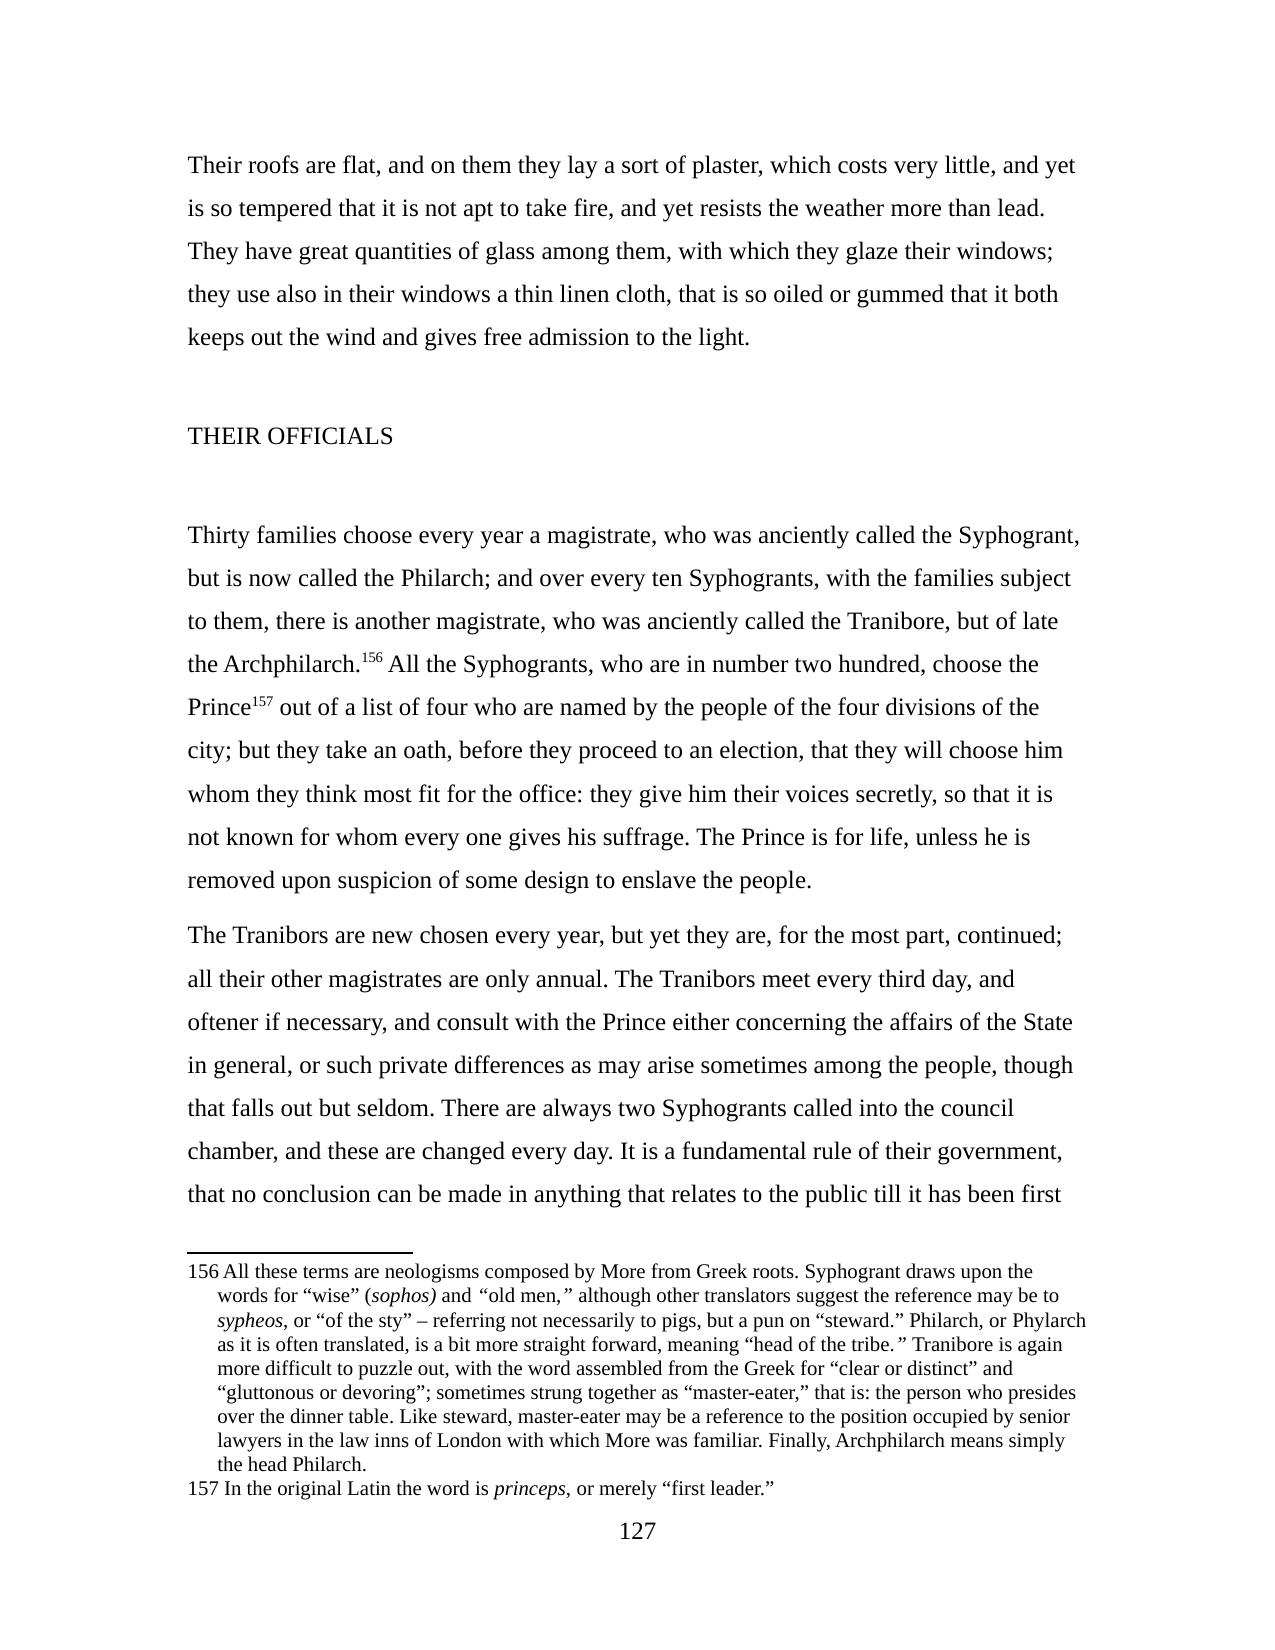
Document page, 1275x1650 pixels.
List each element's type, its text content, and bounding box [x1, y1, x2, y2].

text The Tranibors are new chosen every year, but yet they are, for the most part, continued; all their other magistrates are only annual. The Tranibors meet every third day, and oftener if necessary, and consult with the Prince either concerning the affairs of the State in general, or such private differences as may arise sometimes among the people, though that falls out but seldom. There are always two Syphogrants called into the council chamber, and these are changed every day. It is a fundamental rule of their government, that no conclusion can be made in anything that relates to the public till it has been first [187, 921, 1087, 1208]
text In the original Latin the word is princeps, or merely “first leader.” [187, 1476, 1087, 1500]
text Thirty families choose every year a magistrate, who was anciently called the Syphogrant, but is now called the Philarch; and over every ten Syphogrants, with the families subject to them, there is another magistrate, who was anciently called the Tranibore, but of late the Archphilarch. All the Syphogrants, who are in number two hundred, choose the Prince out of a list of four who are named by the people of the four divisions of the city; but they take an oath, before they proceed to an election, that they will choose him whom they think most fit for the office: they give him their voices secretly, so that it is not known for whom every one gives his suffrage. The Prince is for life, unless he is removed upon suspicion of some design to enslave the people. [187, 520, 1087, 894]
text Their roofs are flat, and on them they lay a sort of plaster, which costs very little, and yet is so tempered that it is not apt to take fire, and yet resists the weather more than lead. They have great quantities of glass among them, with which they glaze their windows; they use also in their windows a thin linen cloth, that is so oiled or gummed that it both keeps out the wind and gives free admission to the light. [187, 150, 1087, 351]
text All these terms are neologisms composed by More from Greek roots. Syphogrant draws upon the words for “wise” (sophos) and “old men,” although other translators suggest the reference may be to sypheos, or “of the sty” – referring not necessarily to pigs, but a pun on “steward.” Philarch, or Phylarch as it is often translated, is a bit more straight forward, meaning “head of the tribe.” Tranibore is again more difficult to puzzle out, with the word assembled from the Greek for “clear or distinct” and “gluttonous or devoring”; sometimes strung together as “master-eater,” that is: the person who presides over the dinner table. Like steward, master-eater may be a reference to the position occupied by senior lawyers in the law inns of London with which More was familiar. Finally, Archphilarch means simply the head Philarch. [187, 1259, 1087, 1476]
text THEIR OFFICIALS [187, 421, 1087, 450]
